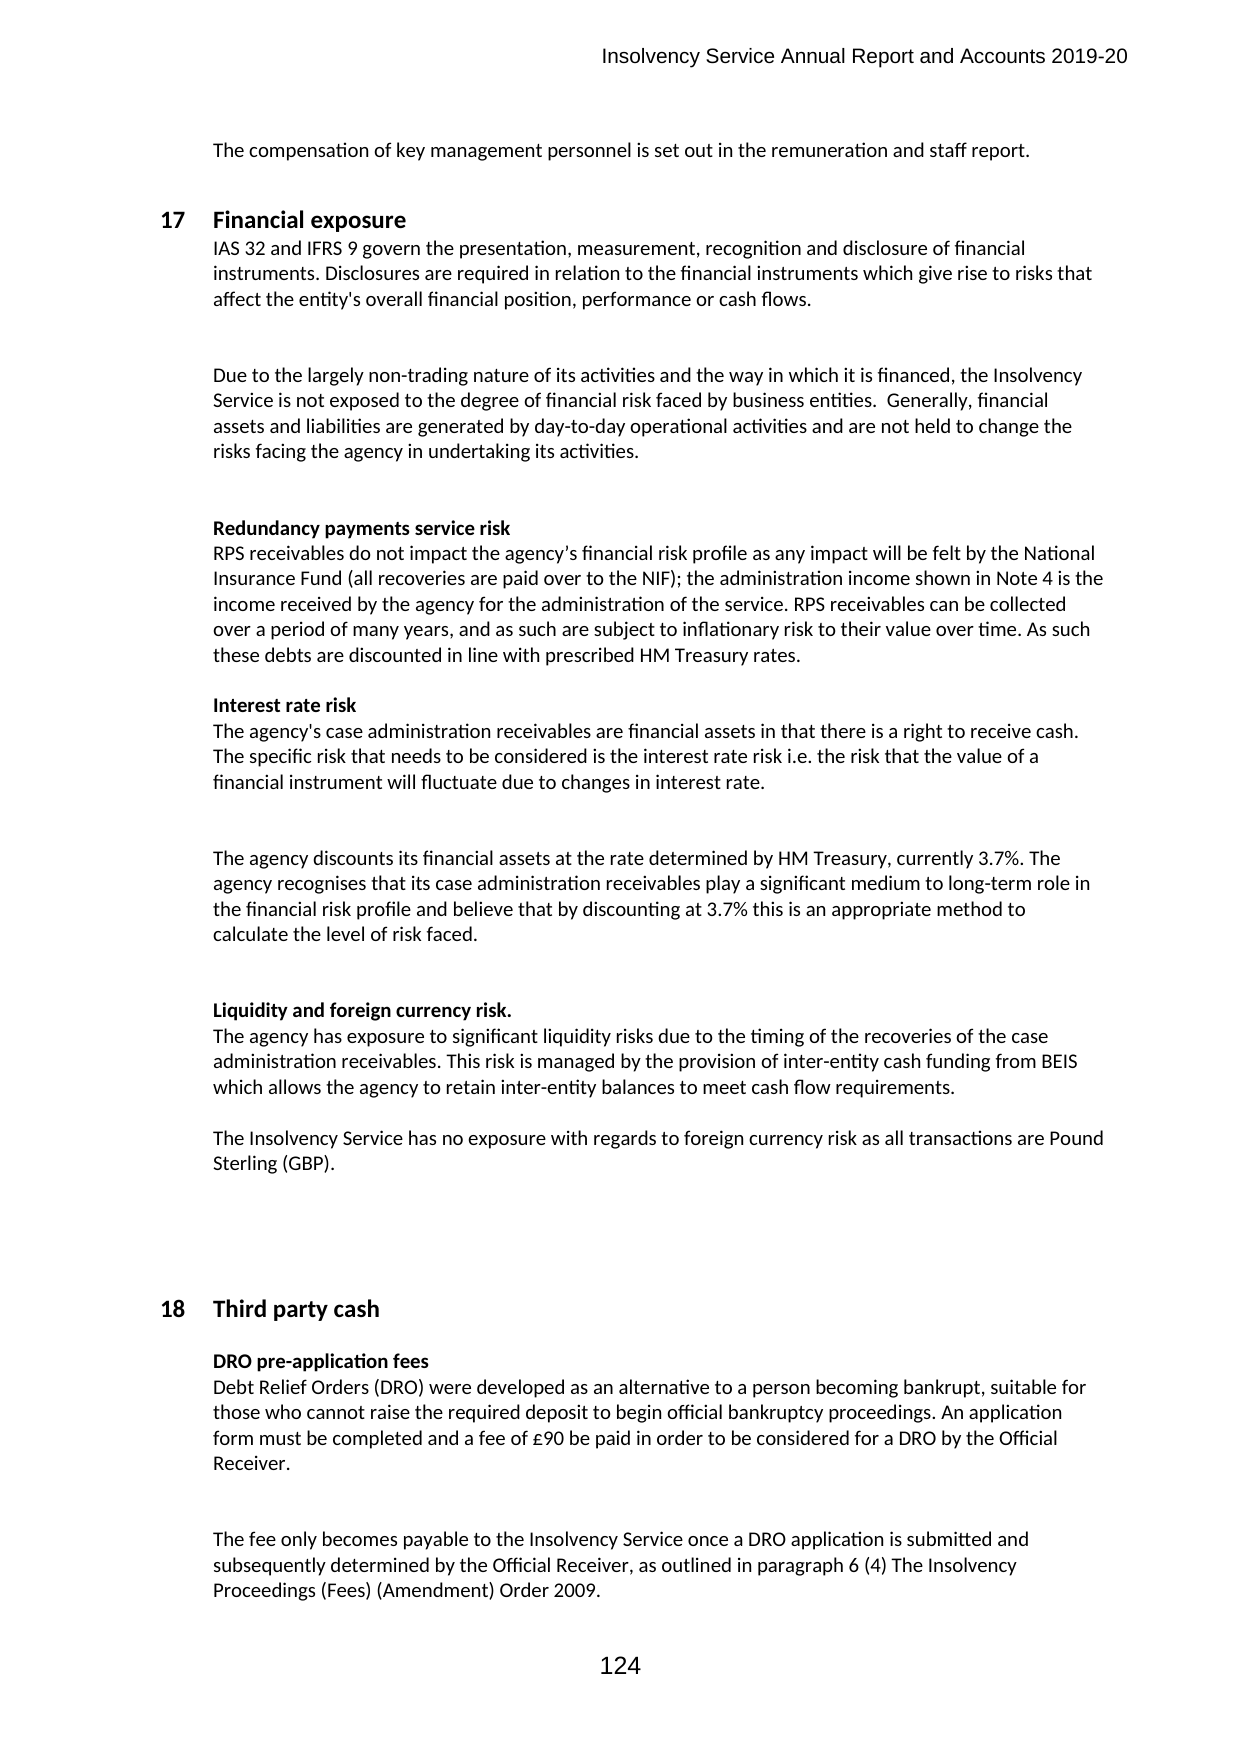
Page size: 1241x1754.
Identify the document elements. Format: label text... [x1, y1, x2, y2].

table_cell [124, 362, 202, 489]
table_cell The agency has exposure to significant liquidity risks due to the timing of the recoveries of the case administration receivables. This risk is managed by the provision of inter-entity cash funding from BEIS which allows the agency to retain inter-entity balances to meet cash flow requirements. [202, 1023, 1117, 1125]
table_cell The compensation of key management personnel is set out in the remuneration and staff report. [202, 138, 1117, 173]
table_header 17 [124, 202, 202, 235]
table_cell [995, 489, 1117, 540]
table_cell [124, 540, 202, 667]
table_cell [872, 1323, 995, 1374]
table_header Third party cash [202, 1291, 872, 1323]
table_cell [202, 112, 1117, 138]
table_cell Debt Relief Orders (DRO) were developed as an alternative to a person becoming bankrupt, suitable for those who cannot raise the required deposit to begin official bankruptcy proceedings. An application form must be completed and a fee of £90 be paid in order to be considered for a DRO by the Official Receiver. [202, 1374, 1117, 1527]
table_header [112, 112, 1128, 1603]
table_cell [124, 667, 202, 718]
table_cell [124, 1023, 202, 1125]
table_cell [995, 667, 1117, 718]
table_cell [124, 235, 202, 362]
table_cell [124, 138, 202, 173]
table_cell [124, 489, 202, 540]
table_cell The agency's case administration receivables are financial assets in that there is a right to receive cash. The specific risk that needs to be considered is the interest rate risk i.e. the risk that the value of a financial instrument will fluctuate due to changes in interest rate. [202, 718, 1117, 845]
table_cell [745, 1323, 872, 1374]
table_cell The agency discounts its financial assets at the rate determined by HM Treasury, currently 3.7%. The agency recognises that its case administration receivables play a significant medium to long-term role in the financial risk profile and believe that by discounting at 3.7% this is an appropriate method to calculate the level of risk faced. [202, 845, 1117, 972]
table_cell [995, 972, 1117, 1023]
table_cell Redundancy payments service risk [202, 489, 744, 540]
table_cell Interest rate risk [202, 667, 622, 718]
table_cell [872, 972, 995, 1023]
table_header [872, 1291, 995, 1323]
table_header [995, 1291, 1117, 1323]
table_cell [124, 972, 202, 1023]
table_cell Liquidity and foreign currency risk. [202, 972, 622, 1023]
table_cell DRO pre-application fees [202, 1323, 744, 1374]
table_cell [124, 718, 202, 845]
table_cell [745, 667, 872, 718]
table_header 18 [124, 1291, 202, 1323]
table_cell Due to the largely non-trading nature of its activities and the way in which it is financed, the Insolvency Service is not exposed to the degree of financial risk faced by business entities. Generally, financial assets and liabilities are generated by day-to-day operational activities and are not held to change the risks facing the agency in undertaking its activities. [202, 362, 1117, 489]
table_cell [872, 489, 995, 540]
table_cell The Insolvency Service has no exposure with regards to foreign currency risk as all transactions are Pound Sterling (GBP). [202, 1125, 1117, 1176]
table_cell The fee only becomes payable to the Insolvency Service once a DRO application is submitted and subsequently determined by the Official Receiver, as outlined in paragraph 6 (4) The Insolvency Proceedings (Fees) (Amendment) Order 2009. [202, 1527, 1117, 1603]
table_cell IAS 32 and IFRS 9 govern the presentation, measurement, recognition and disclosure of financial instruments. Disclosures are required in relation to the financial instruments which give rise to risks that affect the entity's overall financial position, performance or cash flows. [202, 235, 1117, 362]
table_cell [124, 845, 202, 972]
table_header Financial exposure [202, 202, 1117, 235]
table_cell [745, 489, 872, 540]
table_cell [124, 1374, 202, 1527]
table_cell [623, 667, 744, 718]
table_cell [745, 972, 872, 1023]
table_cell [124, 1323, 202, 1374]
table_cell [124, 1527, 202, 1603]
table_cell [872, 667, 995, 718]
table_cell RPS receivables do not impact the agency’s financial risk profile as any impact will be felt by the National Insurance Fund (all recoveries are paid over to the NIF); the administration income shown in Note 4 is the income received by the agency for the administration of the service. RPS receivables can be collected over a period of many years, and as such are subject to inflationary risk to their value over time. As such these debts are discounted in line with prescribed HM Treasury rates. [202, 540, 1117, 667]
table_cell [995, 1323, 1117, 1374]
table_cell [623, 972, 744, 1023]
table_cell [124, 1125, 202, 1176]
table_cell [124, 112, 202, 138]
